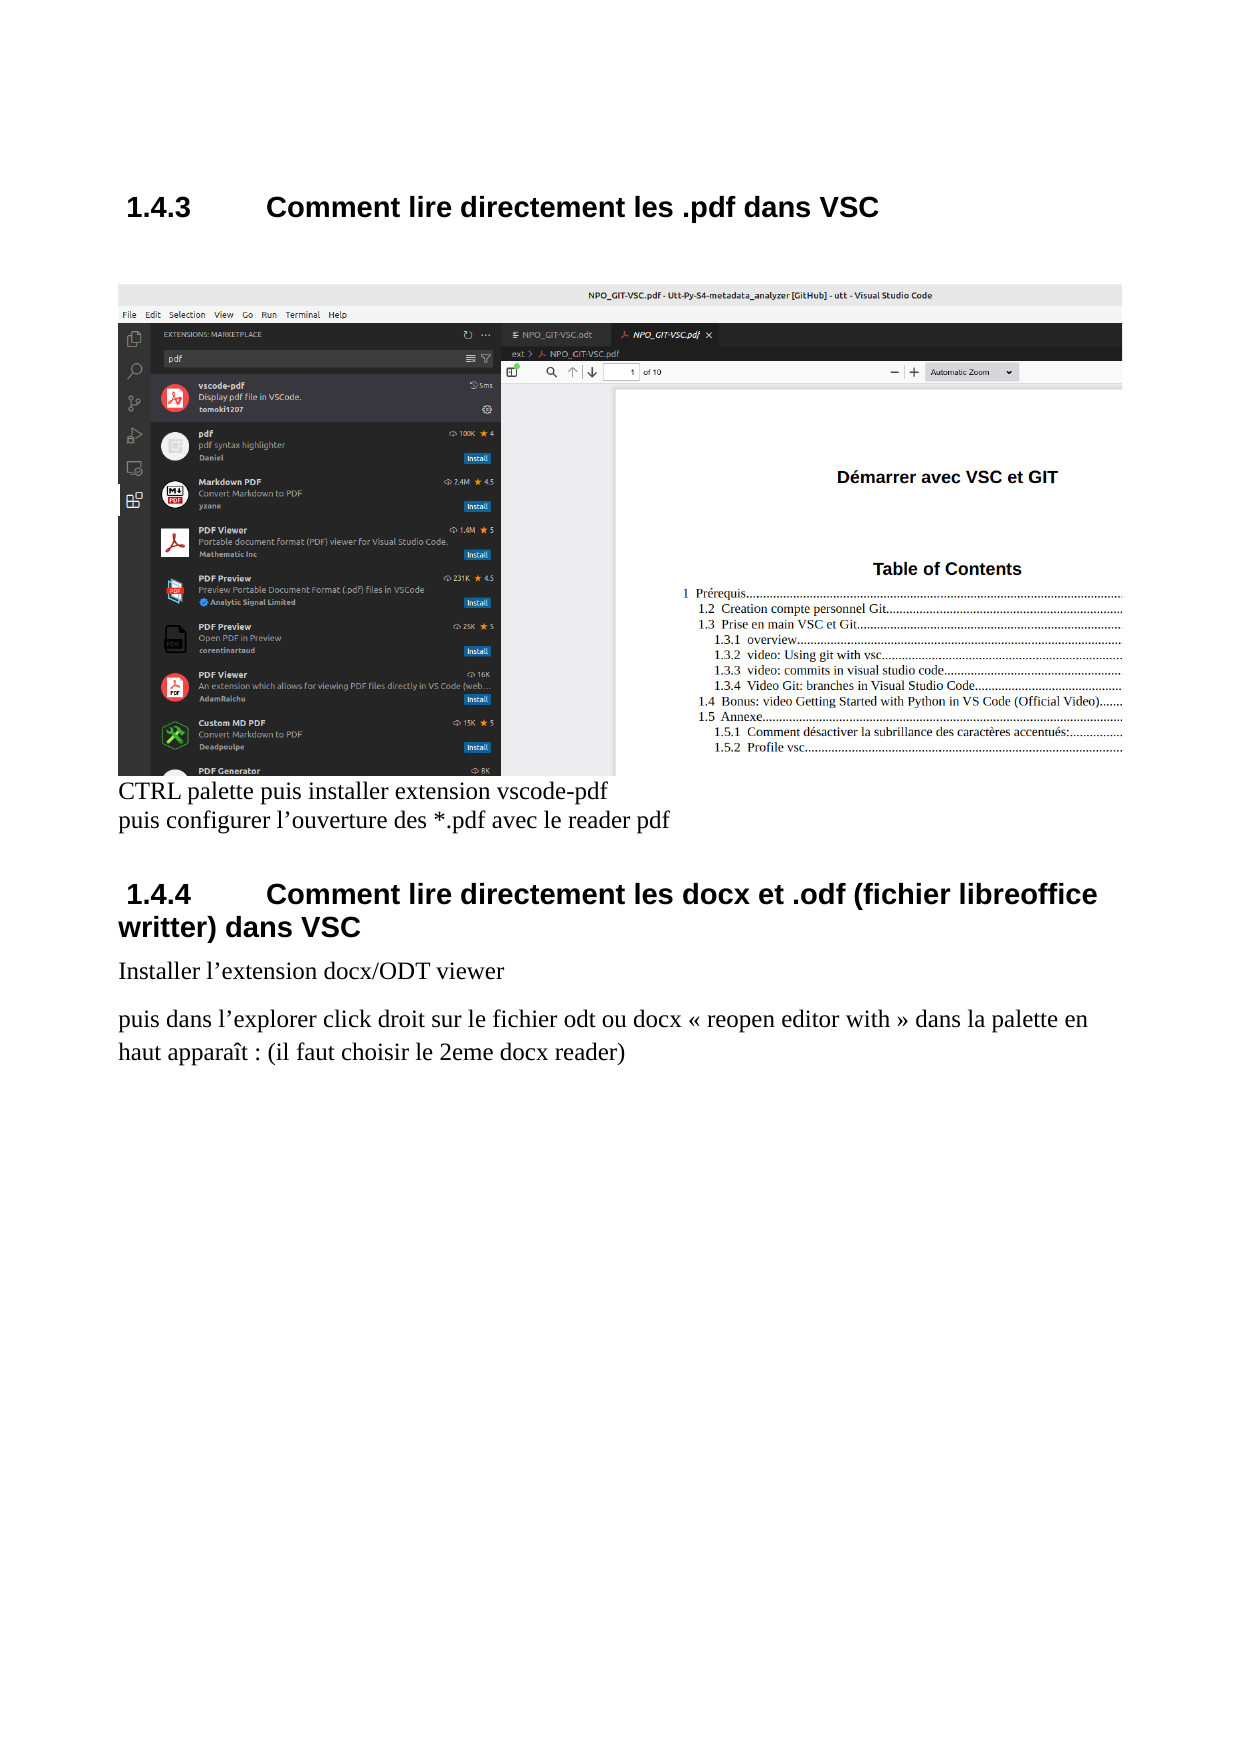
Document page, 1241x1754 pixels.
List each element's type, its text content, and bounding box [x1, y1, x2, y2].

text Installer l’extension docx/ODT viewer [118, 956, 1122, 985]
subtitle Comment lire directement les docx et .odf (fichier libreoffice writter) dans VSC [118, 877, 1122, 944]
picture [118, 284, 1123, 776]
text CTRL palette puis installer extension vscode-pdf [118, 776, 1122, 805]
text [118, 265, 1122, 284]
subtitle Comment lire directement les .pdf dans VSC [118, 190, 1122, 224]
text puis dans l’explorer click droit sur le fichier odt ou docx « reopen editor with » dans la palette en haut apparaît : (il faut choisir le 2eme docx reader) [118, 1004, 1122, 1066]
text puis configurer l’ouverture des *.pdf avec le reader pdf [118, 805, 1122, 833]
